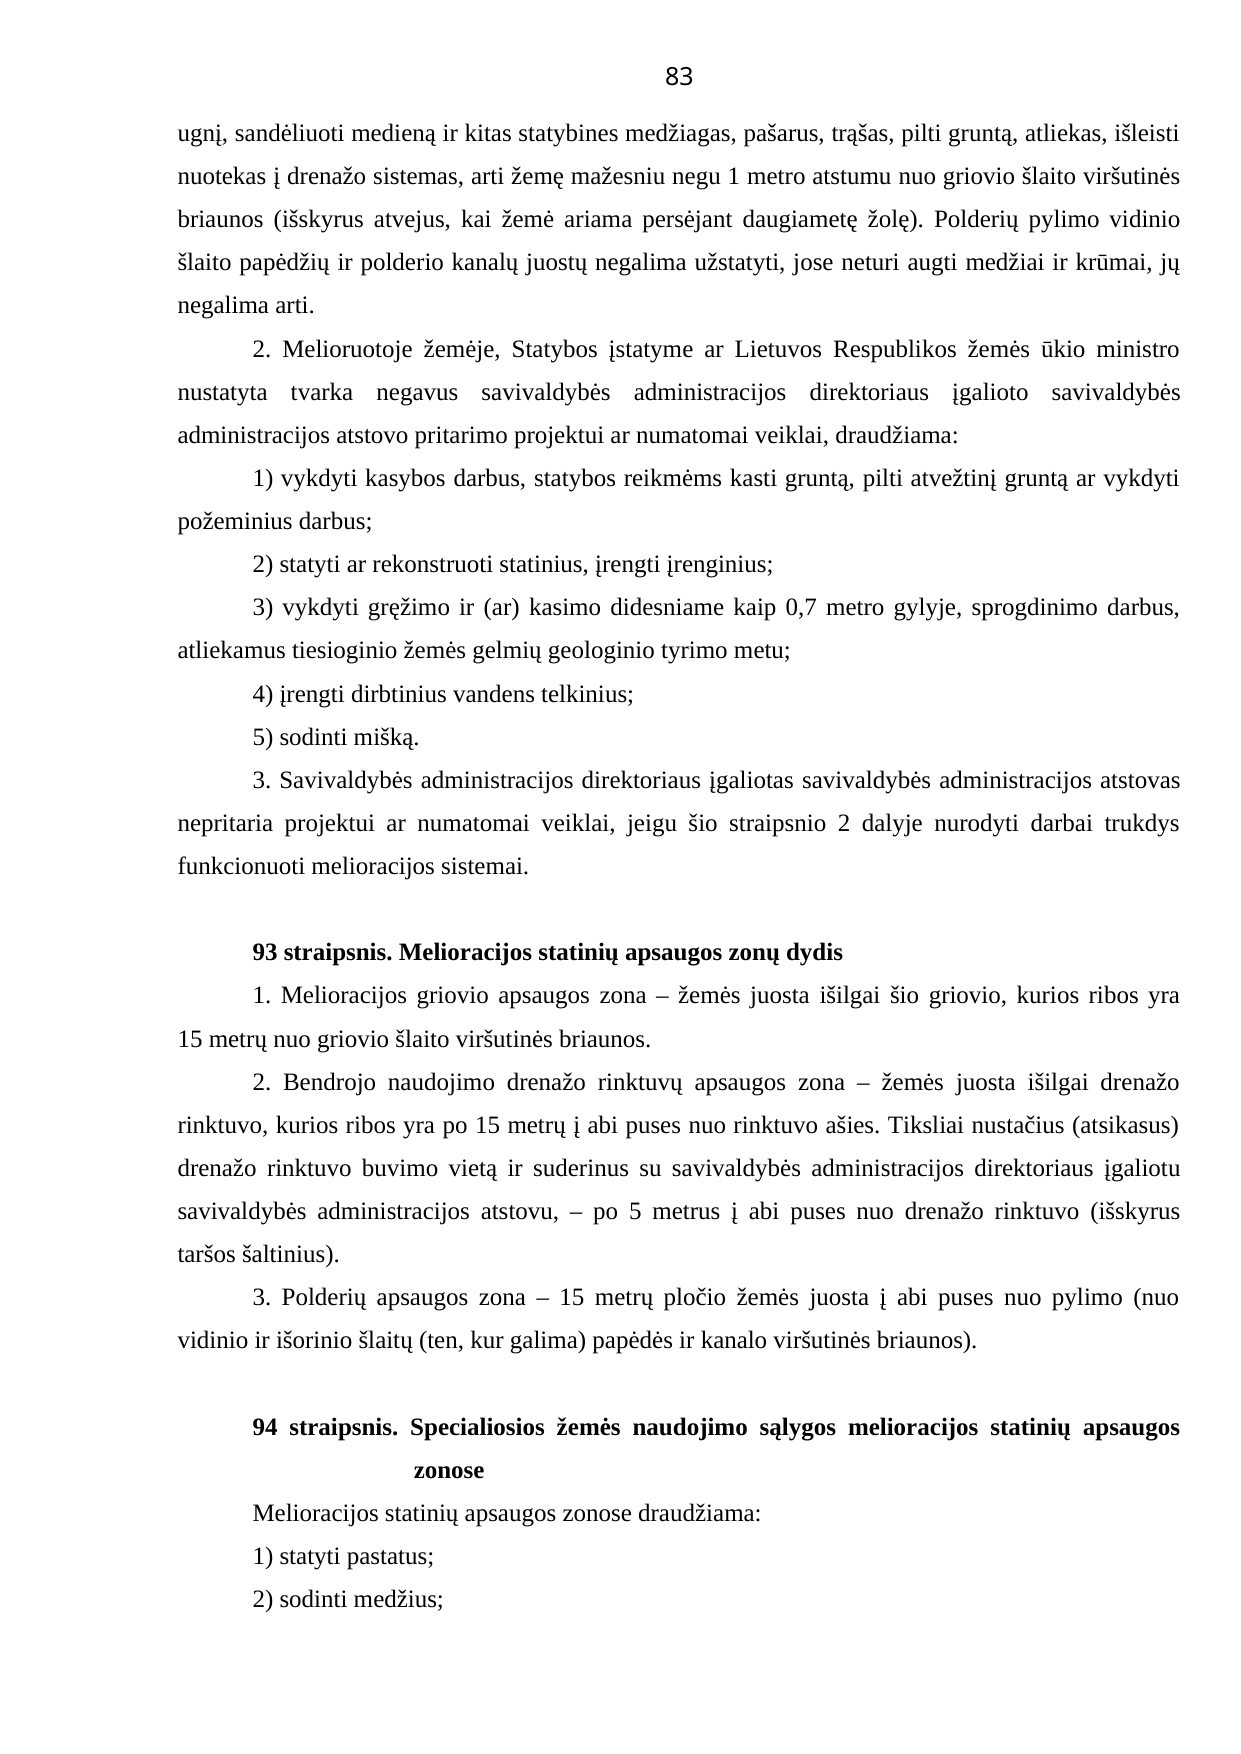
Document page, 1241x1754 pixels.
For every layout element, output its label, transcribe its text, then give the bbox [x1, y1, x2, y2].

text 5) sodinti mišką. [177, 722, 1181, 751]
text 1) vykdyti kasybos darbus, statybos reikmėms kasti gruntą, pilti atvežtinį gruntą ar vykdyti požeminius darbus; [177, 463, 1181, 535]
text 94 straipsnis. Specialiosios žemės naudojimo sąlygos melioracijos statinių apsaugos zonose [252, 1412, 1181, 1484]
text 2. Bendrojo naudojimo drenažo rinktuvų apsaugos zona – žemės juosta išilgai drenažo rinktuvo, kurios ribos yra po 15 metrų į abi puses nuo rinktuvo ašies. Tiksliai nustačius (atsikasus) drenažo rinktuvo buvimo vietą ir suderinus su savivaldybės administracijos direktoriaus įgaliotu savivaldybės administracijos atstovu, – po 5 metrus į abi puses nuo drenažo rinktuvo (išskyrus taršos šaltinius). [177, 1067, 1181, 1268]
text 3. Savivaldybės administracijos direktoriaus įgaliotas savivaldybės administracijos atstovas nepritaria projektui ar numatomai veiklai, jeigu šio straipsnio 2 dalyje nurodyti darbai trukdys funkcionuoti melioracijos sistemai. [177, 765, 1181, 880]
text 2) sodinti medžius; [177, 1584, 1181, 1613]
text 1. Melioracijos griovio apsaugos zona – žemės juosta išilgai šio griovio, kurios ribos yra 15 metrų nuo griovio šlaito viršutinės briaunos. [177, 981, 1181, 1052]
text 2. Melioruotoje žemėje, Statybos įstatyme ar Lietuvos Respublikos žemės ūkio ministro nustatyta tvarka negavus savivaldybės administracijos direktoriaus įgalioto savivaldybės administracijos atstovo pritarimo projektui ar numatomai veiklai, draudžiama: [177, 334, 1181, 449]
text 3) vykdyti gręžimo ir (ar) kasimo didesniame kaip 0,7 metro gylyje, sprogdinimo darbus, atliekamus tiesioginio žemės gelmių geologinio tyrimo metu; [177, 592, 1181, 664]
text 3. Polderių apsaugos zona – 15 metrų pločio žemės juosta į abi puses nuo pylimo (nuo vidinio ir išorinio šlaitų (ten, kur galima) papėdės ir kanalo viršutinės briaunos). [177, 1282, 1181, 1354]
text 2) statyti ar rekonstruoti statinius, įrengti įrenginius; [177, 549, 1181, 578]
text 93 straipsnis. Melioracijos statinių apsaugos zonų dydis [177, 937, 1181, 966]
text Melioracijos statinių apsaugos zonose draudžiama: [177, 1498, 1181, 1527]
text 4) įrengti dirbtinius vandens telkinius; [177, 679, 1181, 707]
text 1) statyti pastatus; [177, 1541, 1181, 1570]
text ugnį, sandėliuoti medieną ir kitas statybines medžiagas, pašarus, trąšas, pilti gruntą, atliekas, išleisti nuotekas į drenažo sistemas, arti žemę mažesniu negu 1 metro atstumu nuo griovio šlaito viršutinės briaunos (išskyrus atvejus, kai žemė ariama persėjant daugiametę žolę). Polderių pylimo vidinio šlaito papėdžių ir polderio kanalų juostų negalima užstatyti, jose neturi augti medžiai ir krūmai, jų negalima arti. [177, 118, 1181, 319]
